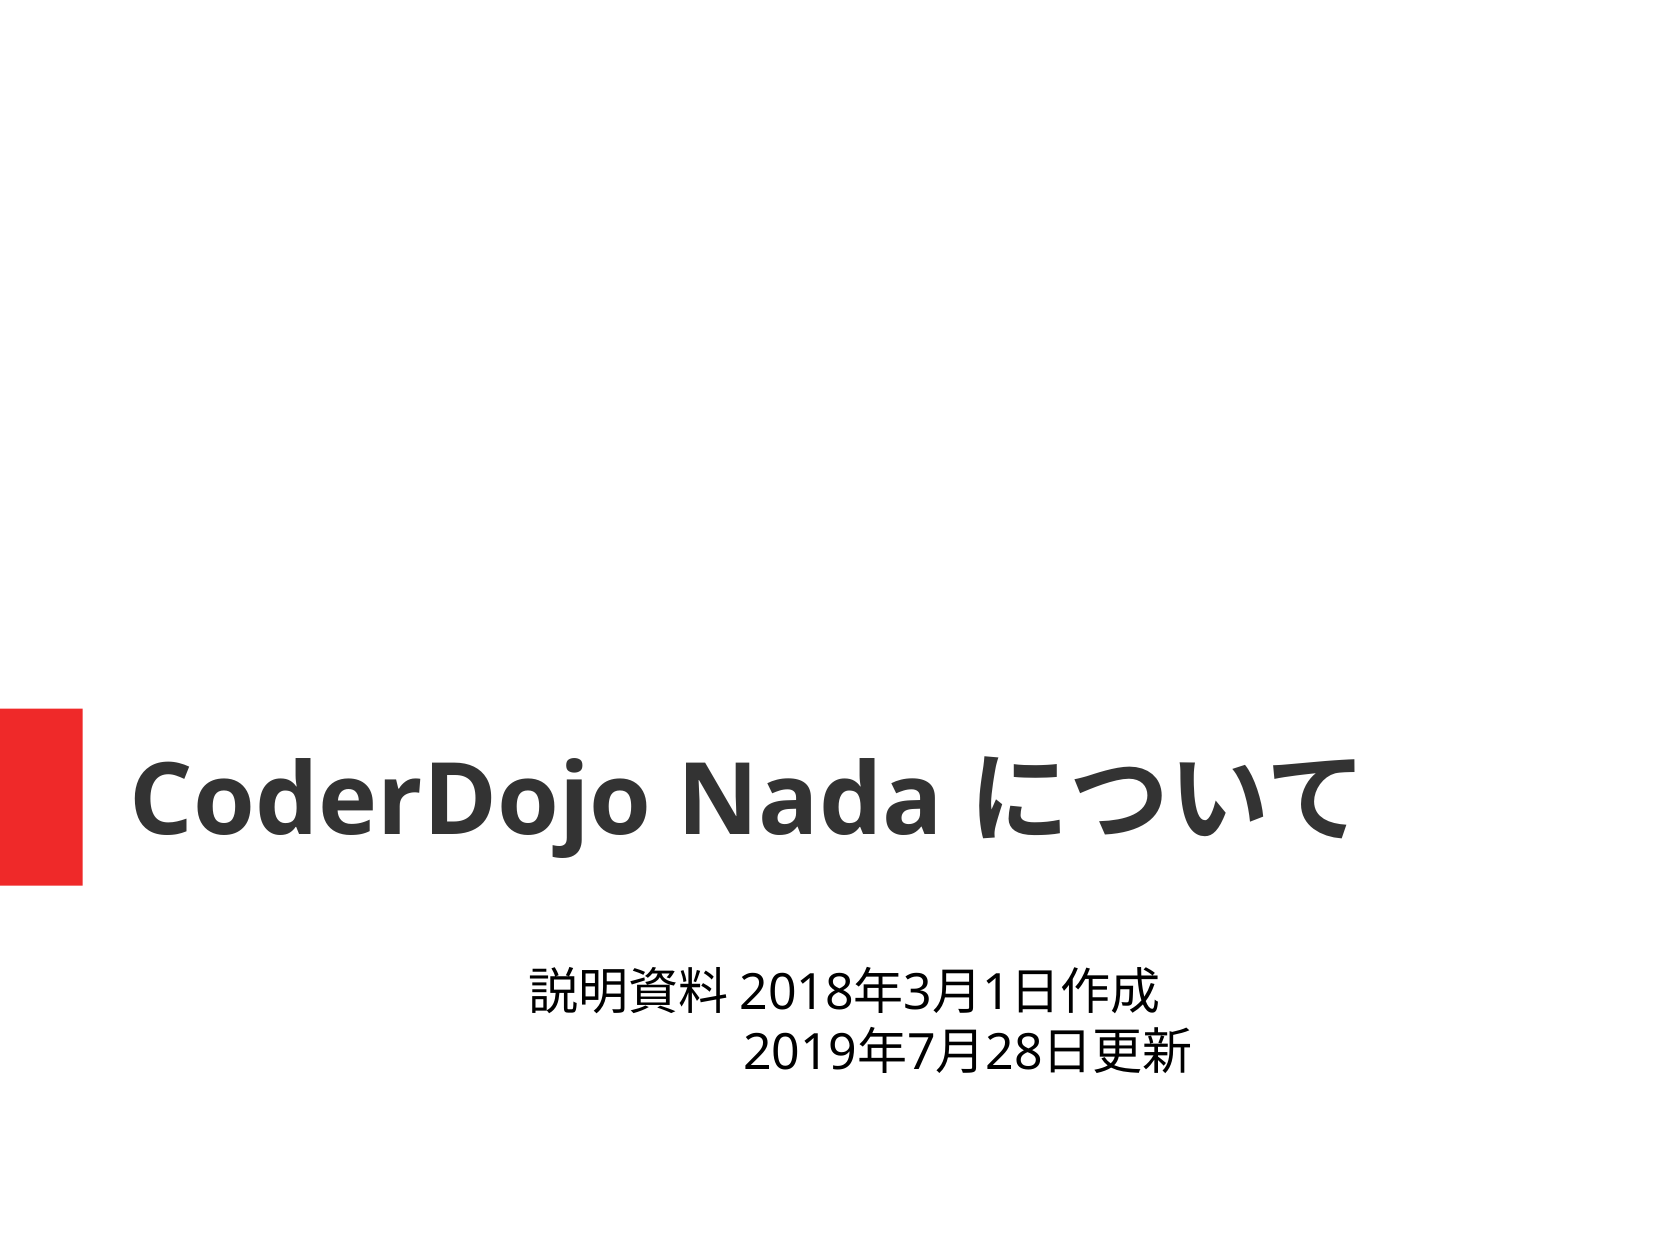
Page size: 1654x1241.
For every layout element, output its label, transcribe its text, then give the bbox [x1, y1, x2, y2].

text_box 説明資料 2018年3月1日作成 2019年7月28日更新 [141, 909, 1548, 1130]
text_box CoderDojo Nada について [129, 673, 1536, 910]
